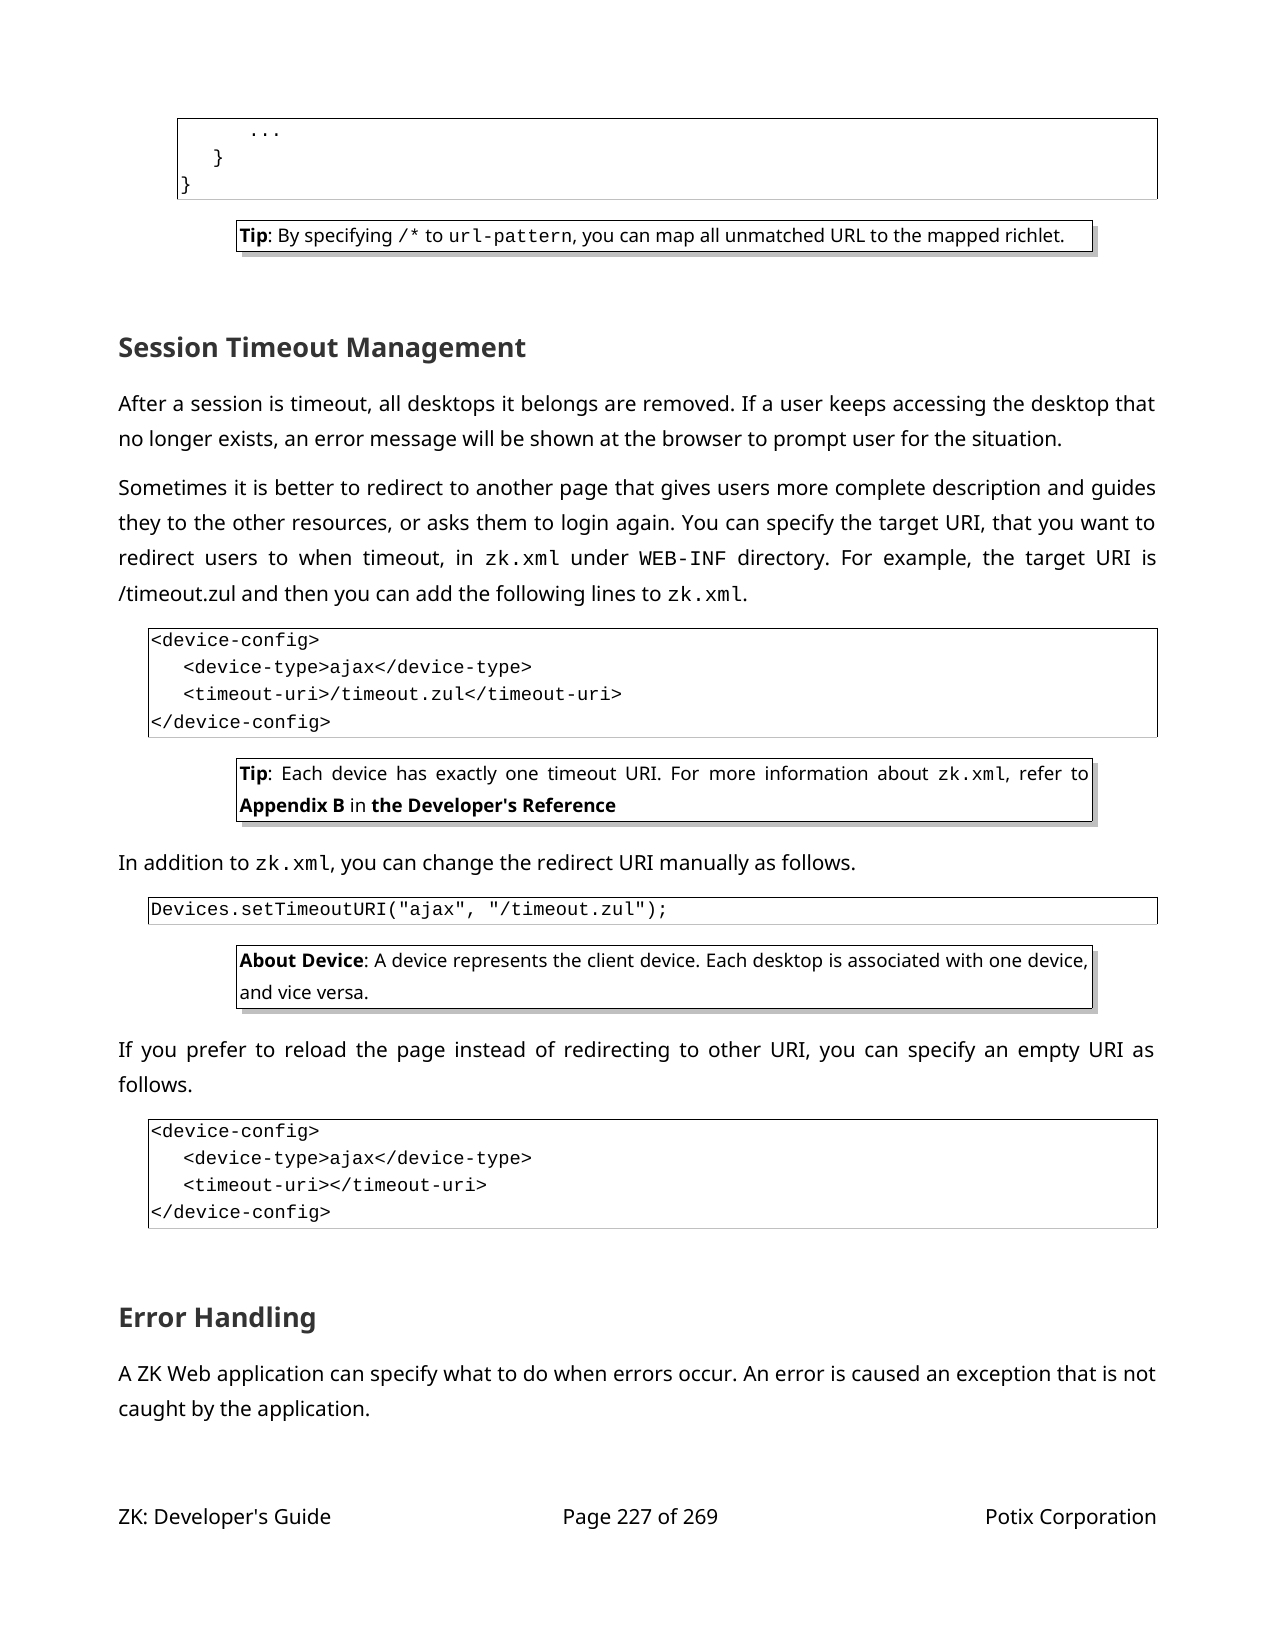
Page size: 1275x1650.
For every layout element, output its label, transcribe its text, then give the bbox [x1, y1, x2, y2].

text Tip: By specifying /* to url-pattern, you can map all unmatched URL to the mapped richlet. [237, 221, 1092, 251]
text <timeout-uri>/timeout.zul</timeout-uri> [149, 682, 1157, 707]
text <device-config> [149, 629, 1157, 652]
text If you prefer to reload the page instead of redirecting to other URI, you can specify an empty URI as follows. [118, 1035, 1157, 1098]
text In addition to zk.xml, you can change the redirect URI manually as follows. [118, 848, 1157, 876]
subtitle Session Timeout Management [118, 328, 1157, 365]
text Sometimes it is better to redirect to another page that gives users more complete description and guides they to the other resources, or asks them to login again. You can specify the target URI, that you want to redirect users to when timeout, in zk.xml under WEB-INF directory. For example, the target URI is /timeout.zul and then you can add the following lines to zk.xml. [118, 473, 1157, 607]
text After a session is timeout, all desktops it belongs are removed. If a user keeps accessing the desktop that no longer exists, an error message will be shown at the browser to prompt user for the situation. [118, 389, 1157, 452]
text Devices.setTimeoutURI("ajax", "/timeout.zul"); [149, 898, 1157, 924]
text A ZK Web application can specify what to do when errors occur. An error is caused an exception that is not caught by the application. [118, 1359, 1157, 1422]
text <timeout-uri></timeout-uri> [149, 1173, 1157, 1197]
text <device-type>ajax</device-type> [149, 1146, 1157, 1170]
subtitle Error Handling [118, 1298, 1157, 1335]
text </device-config> [149, 1200, 1157, 1228]
text <device-type>ajax</device-type> [149, 655, 1157, 679]
text Tip: Each device has exactly one timeout URI. For more information about zk.xml, refer to Appendix B in the Developer's Reference [237, 759, 1092, 821]
text } } [178, 145, 1157, 199]
text ... [178, 119, 1157, 142]
text </device-config> [149, 709, 1157, 737]
text About Device: A device represents the client device. Each desktop is associated with one device, and vice versa. [237, 946, 1092, 1008]
text <device-config> [149, 1120, 1157, 1143]
